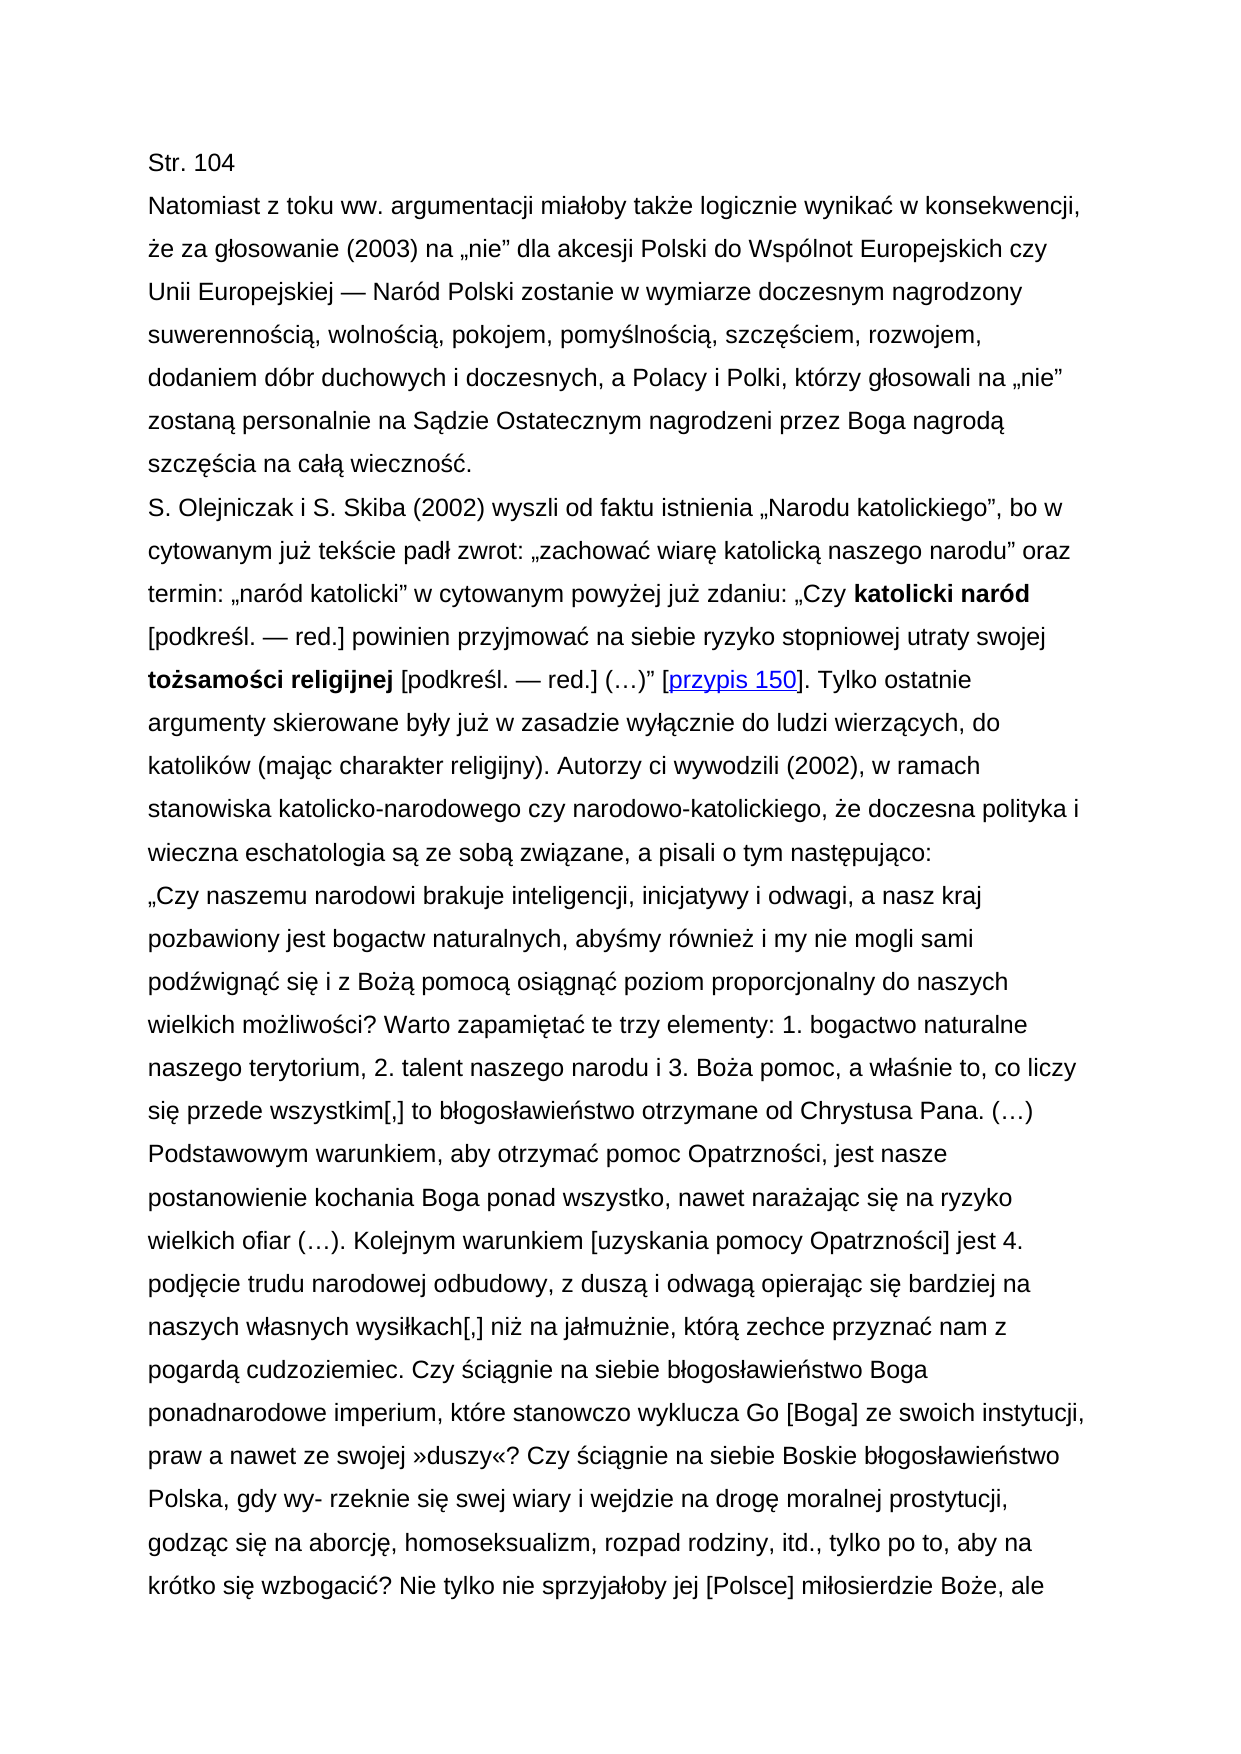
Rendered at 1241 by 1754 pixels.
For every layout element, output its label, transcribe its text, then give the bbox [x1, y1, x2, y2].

text Str. 104 [148, 148, 1093, 176]
text Natomiast z toku ww. argumentacji miałoby także logicznie wynikać w konsekwencji, że za głosowanie (2003) na „nie” dla akcesji Polski do Wspólnot Europejskich czy Unii Europejskiej — Naród Polski zostanie w wymiarze doczesnym nagrodzony suwerennością, wolnością, pokojem, pomyślnością, szczęściem, rozwojem, dodaniem dóbr duchowych i doczesnych, a Polacy i Polki, którzy głosowali na „nie” zostaną personalnie na Sądzie Ostatecznym nagrodzeni przez Boga nagrodą szczęścia na całą wieczność. [148, 191, 1093, 478]
text S. Olejniczak i S. Skiba (2002) wyszli od faktu istnienia „Narodu katolickiego”, bo w cytowanym już tekście padł zwrot: „zachować wiarę katolicką naszego narodu” oraz termin: „naród katolicki” w cytowanym powyżej już zdaniu: „Czy katolicki naród [podkreśl. — red.] powinien przyjmować na siebie ryzyko stopniowej utraty swojej tożsamości religijnej [podkreśl. — red.] (…)” [przypis 150]. Tylko ostatnie argumenty skierowane były już w zasadzie wyłącznie do ludzi wierzących, do katolików (mając charakter religijny). Autorzy ci wywodzili (2002), w ramach stanowiska katolicko-narodowego czy narodowo-katolickiego, że doczesna polityka i wieczna eschatologia są ze sobą związane, a pisali o tym następująco: [148, 493, 1093, 866]
text „Czy naszemu narodowi brakuje inteligencji, inicjatywy i odwagi, a nasz kraj pozbawiony jest bogactw naturalnych, abyśmy również i my nie mogli sami podźwignąć się i z Bożą pomocą osiągnąć poziom proporcjonalny do naszych wielkich możliwości? Warto zapamiętać te trzy elementy: 1. bogactwo naturalne naszego terytorium, 2. talent naszego narodu i 3. Boża pomoc, a właśnie to, co liczy się przede wszystkim[,] to błogosławieństwo otrzymane od Chrystusa Pana. (…) Podstawowym warunkiem, aby otrzymać pomoc Opatrzności, jest nasze postanowienie kochania Boga ponad wszystko, nawet narażając się na ryzyko wielkich ofiar (…). Kolejnym warunkiem [uzyskania pomocy Opatrzności] jest 4. podjęcie trudu narodowej odbudowy, z duszą i odwagą opierając się bardziej na naszych własnych wysiłkach[,] niż na jałmużnie, którą zechce przyznać nam z pogardą cudzoziemiec. Czy ściągnie na siebie błogosławieństwo Boga ponadnarodowe imperium, które stanowczo wyklucza Go [Boga] ze swoich instytucji, praw a nawet ze swojej »duszy«? Czy ściągnie na siebie Boskie błogosławieństwo Polska, gdy wy- rzeknie się swej wiary i wejdzie na drogę moralnej prostytucji, godząc się na aborcję, homoseksualizm, rozpad rodziny, itd., tylko po to, aby na krótko się wzbogacić? Nie tylko nie sprzyjałoby jej [Polsce] miłosierdzie Boże, ale [148, 881, 1093, 1599]
